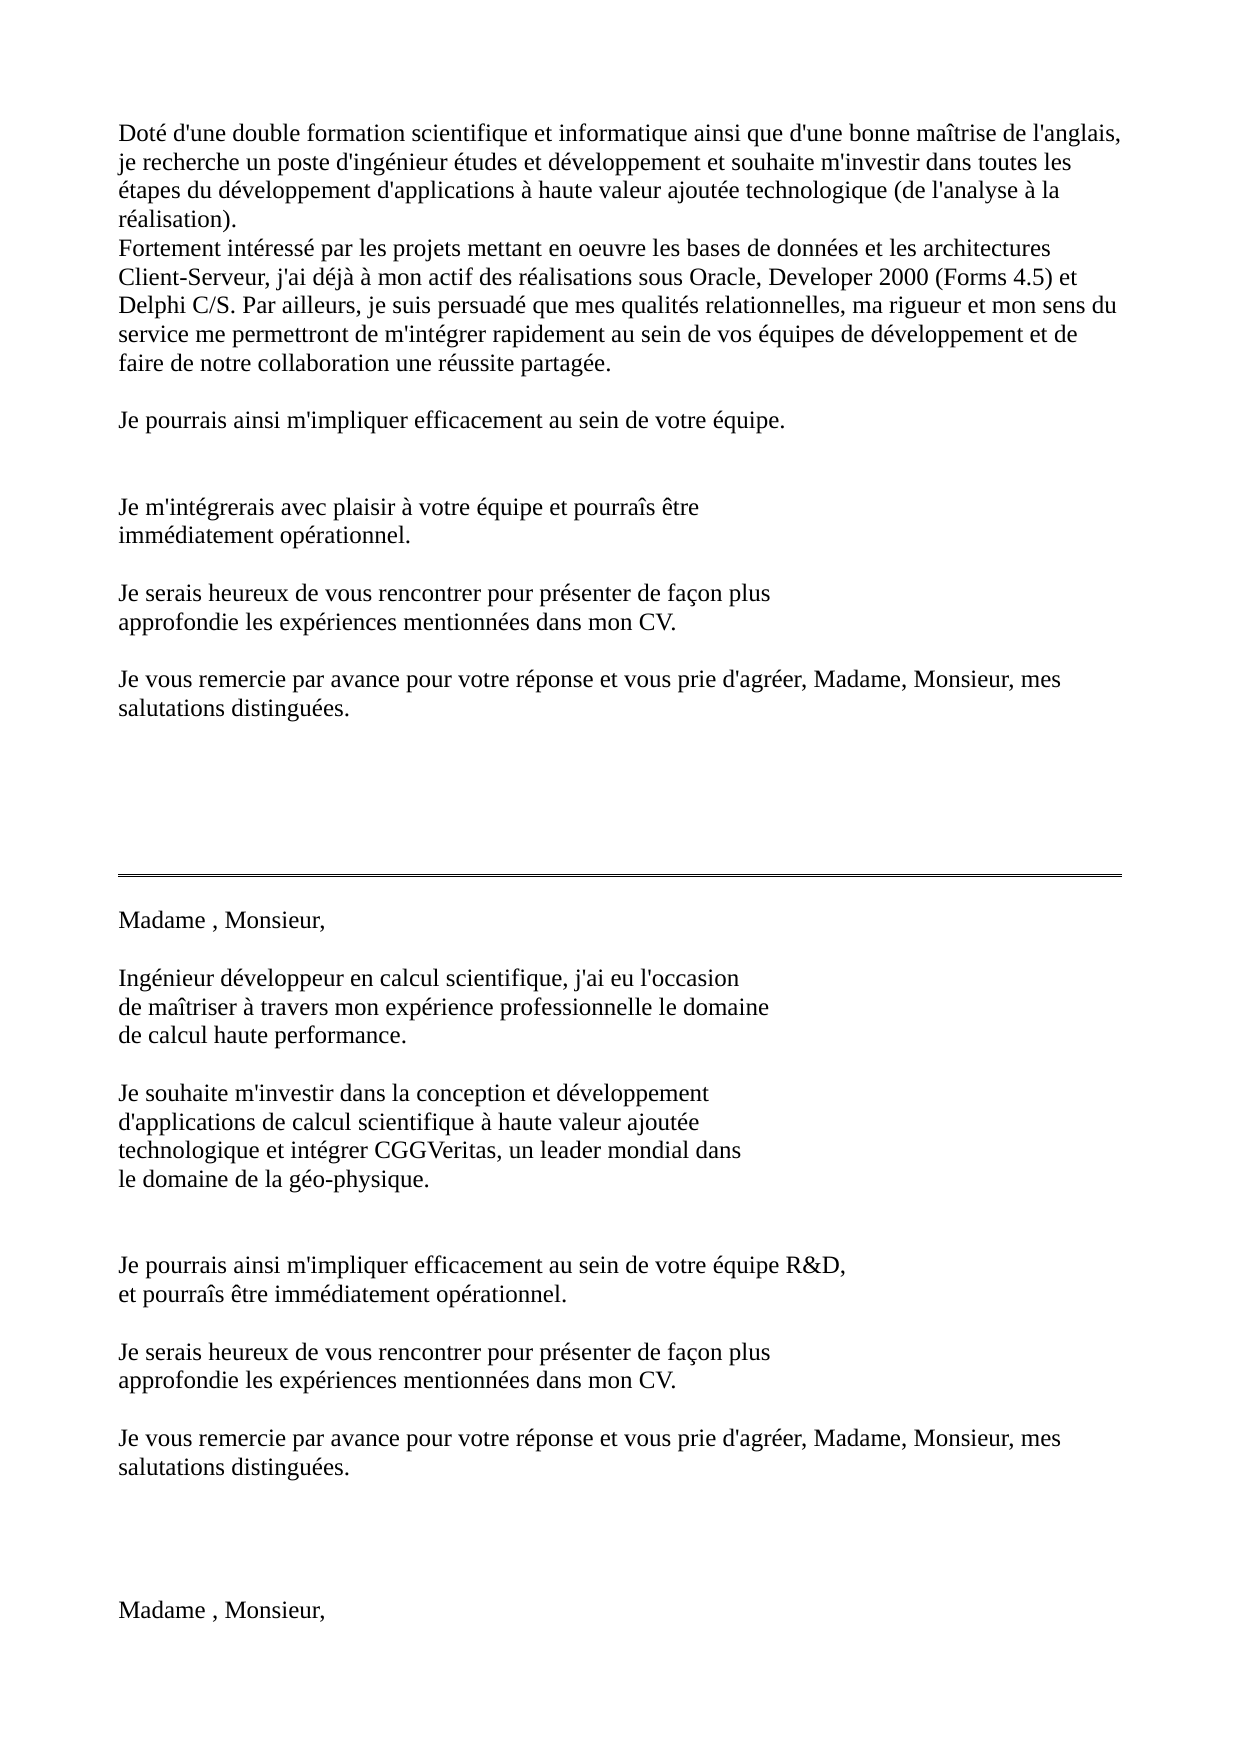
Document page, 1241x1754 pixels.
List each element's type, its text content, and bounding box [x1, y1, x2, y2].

text Ingénieur développeur en calcul scientifique, j'ai eu l'occasion [118, 963, 1122, 992]
text et pourraîs être immédiatement opérationnel. [118, 1279, 1122, 1308]
text Je serais heureux de vous rencontrer pour présenter de façon plus [118, 578, 1122, 607]
text Je pourrais ainsi m'impliquer efficacement au sein de votre équipe. [118, 406, 1122, 434]
text d'applications de calcul scientifique à haute valeur ajoutée [118, 1107, 1122, 1135]
text Je souhaite m'investir dans la conception et développement [118, 1078, 1122, 1107]
text le domaine de la géo-physique. [118, 1164, 1122, 1193]
text technologique et intégrer CGGVeritas, un leader mondial dans [118, 1135, 1122, 1164]
text approfondie les expériences mentionnées dans mon CV. [118, 1365, 1122, 1394]
text Je m'intégrerais avec plaisir à votre équipe et pourraîs être [118, 492, 1122, 521]
text Je vous remercie par avance pour votre réponse et vous prie d'agréer, Madame, Monsieur, mes salutations distinguées. [118, 1423, 1122, 1480]
text Madame , Monsieur, [118, 1595, 1122, 1624]
text Madame , Monsieur, [118, 905, 1122, 934]
text Doté d'une double formation scientifique et informatique ainsi que d'une bonne maîtrise de l'anglais, je recherche un poste d'ingénieur études et développement et souhaite m'investir dans toutes les étapes du développement d'applications à haute valeur ajoutée technologique (de l'analyse à la réalisation). [118, 118, 1122, 233]
text Je pourrais ainsi m'impliquer efficacement au sein de votre équipe R&D, [118, 1250, 1122, 1279]
text Je vous remercie par avance pour votre réponse et vous prie d'agréer, Madame, Monsieur, mes salutations distinguées. [118, 664, 1122, 722]
text Fortement intéressé par les projets mettant en oeuvre les bases de données et les architectures Client-Serveur, j'ai déjà à mon actif des réalisations sous Oracle, Developer 2000 (Forms 4.5) et Delphi C/S. Par ailleurs, je suis persuadé que mes qualités relationnelles, ma rigueur et mon sens du service me permettront de m'intégrer rapidement au sein de vos équipes de développement et de faire de notre collaboration une réussite partagée. [118, 233, 1122, 377]
text de maîtriser à travers mon expérience professionnelle le domaine [118, 992, 1122, 1020]
text approfondie les expériences mentionnées dans mon CV. [118, 607, 1122, 636]
text immédiatement opérationnel. [118, 521, 1122, 549]
text de calcul haute performance. [118, 1020, 1122, 1049]
text Je serais heureux de vous rencontrer pour présenter de façon plus [118, 1337, 1122, 1365]
